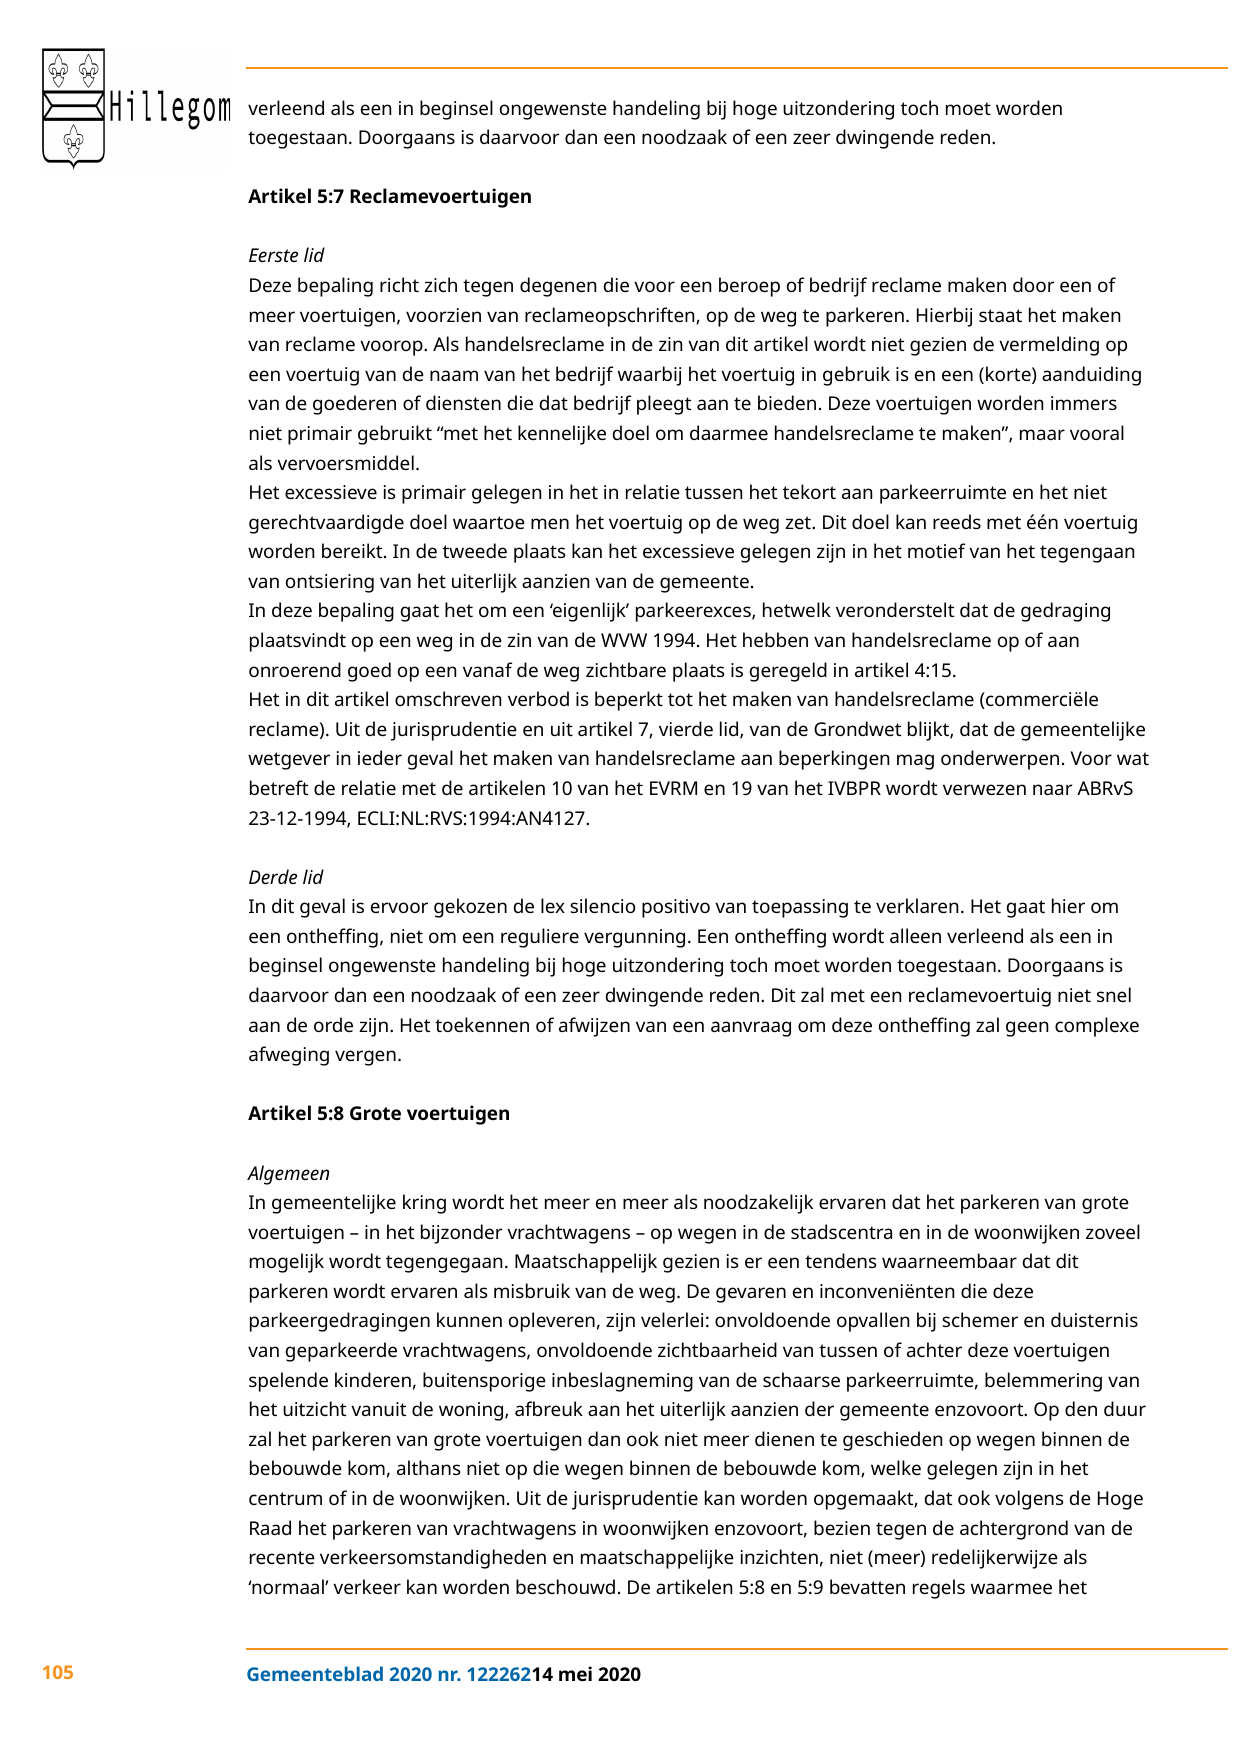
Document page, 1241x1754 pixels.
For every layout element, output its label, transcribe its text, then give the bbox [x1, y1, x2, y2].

text Deze bepaling richt zich tegen degenen die voor een beroep of bedrijf reclame maken door een of meer voertuigen, voorzien van reclameopschriften, op de weg te parkeren. Hierbij staat het maken van reclame voorop. Als handelsreclame in de zin van dit artikel wordt niet gezien de vermelding op een voertuig van de naam van het bedrijf waarbij het voertuig in gebruik is en een (korte) aanduiding van de goederen of diensten die dat bedrijf pleegt aan te bieden. Deze voertuigen worden immers niet primair gebruikt “met het kennelijke doel om daarmee handelsreclame te maken”, maar vooral als vervoersmiddel. [248, 272, 1152, 476]
text verleend als een in beginsel ongewenste handeling bij hoge uitzondering toch moet worden toegestaan. Doorgaans is daarvoor dan een noodzaak of een zeer dwingende reden. [248, 95, 1152, 150]
text Artikel 5:8 Grote voertuigen [248, 1101, 1152, 1126]
text Het in dit artikel omschreven verbod is beperkt tot het maken van handelsreclame (commerciële reclame). Uit de jurisprudentie en uit artikel 7, vierde lid, van de Grondwet blijkt, dat de gemeentelijke wetgever in ieder geval het maken van handelsreclame aan beperkingen mag onderwerpen. Voor wat betreft de relatie met de artikelen 10 van het EVRM en 19 van het IVBPR wordt verwezen naar ABRvS 23-12-1994, ECLI:NL:RVS:1994:AN4127. [248, 686, 1152, 831]
picture [41, 47, 231, 172]
text In gemeentelijke kring wordt het meer en meer als noodzakelijk ervaren dat het parkeren van grote voertuigen – in het bijzonder vrachtwagens – op wegen in de stadscentra en in de woonwijken zoveel mogelijk wordt tegengegaan. Maatschappelijk gezien is er een tendens waarneembaar dat dit parkeren wordt ervaren als misbruik van de weg. De gevaren en inconveniënten die deze parkeergedragingen kunnen opleveren, zijn velerlei: onvoldoende opvallen bij schemer en duisternis van geparkeerde vrachtwagens, onvoldoende zichtbaarheid van tussen of achter deze voertuigen spelende kinderen, buitensporige inbeslagneming van de schaarse parkeerruimte, belemmering van het uitzicht vanuit de woning, afbreuk aan het uiterlijk aanzien der gemeente enzovoort. Op den duur zal het parkeren van grote voertuigen dan ook niet meer dienen te geschieden op wegen binnen de bebouwde kom, althans niet op die wegen binnen de bebouwde kom, welke gelegen zijn in het centrum of in de woonwijken. Uit de jurisprudentie kan worden opgemaakt, dat ook volgens de Hoge Raad het parkeren van vrachtwagens in woonwijken enzovoort, bezien tegen de achtergrond van de recente verkeersomstandigheden en maatschappelijke inzichten, niet (meer) redelijkerwijze als ‘normaal’ verkeer kan worden beschouwd. De artikelen 5:8 en 5:9 bevatten regels waarmee het [248, 1189, 1152, 1600]
text Eerste lid [248, 243, 1152, 268]
text Algemeen [248, 1160, 1152, 1186]
text Derde lid [248, 864, 1152, 890]
text In dit geval is ervoor gekozen de lex silencio positivo van toepassing te verklaren. Het gaat hier om een ontheffing, niet om een reguliere vergunning. Een ontheffing wordt alleen verleend als een in beginsel ongewenste handeling bij hoge uitzondering toch moet worden toegestaan. Doorgaans is daarvoor dan een noodzaak of een zeer dwingende reden. Dit zal met een reclamevoertuig niet snel aan de orde zijn. Het toekennen of afwijzen van een aanvraag om deze ontheffing zal geen complexe afweging vergen. [248, 893, 1152, 1067]
text Artikel 5:7 Reclamevoertuigen [248, 183, 1152, 209]
text In deze bepaling gaat het om een ‘eigenlijk’ parkeerexces, hetwelk veronderstelt dat de gedraging plaatsvindt op een weg in de zin van de WVW 1994. Het hebben van handelsreclame op of aan onroerend goed op een vanaf de weg zichtbare plaats is geregeld in artikel 4:15. [248, 598, 1152, 683]
text Het excessieve is primair gelegen in het in relatie tussen het tekort aan parkeerruimte en het niet gerechtvaardigde doel waartoe men het voertuig op de weg zet. Dit doel kan reeds met één voertuig worden bereikt. In de tweede plaats kan het excessieve gelegen zijn in het motief van het tegengaan van ontsiering van het uiterlijk aanzien van de gemeente. [248, 479, 1152, 594]
